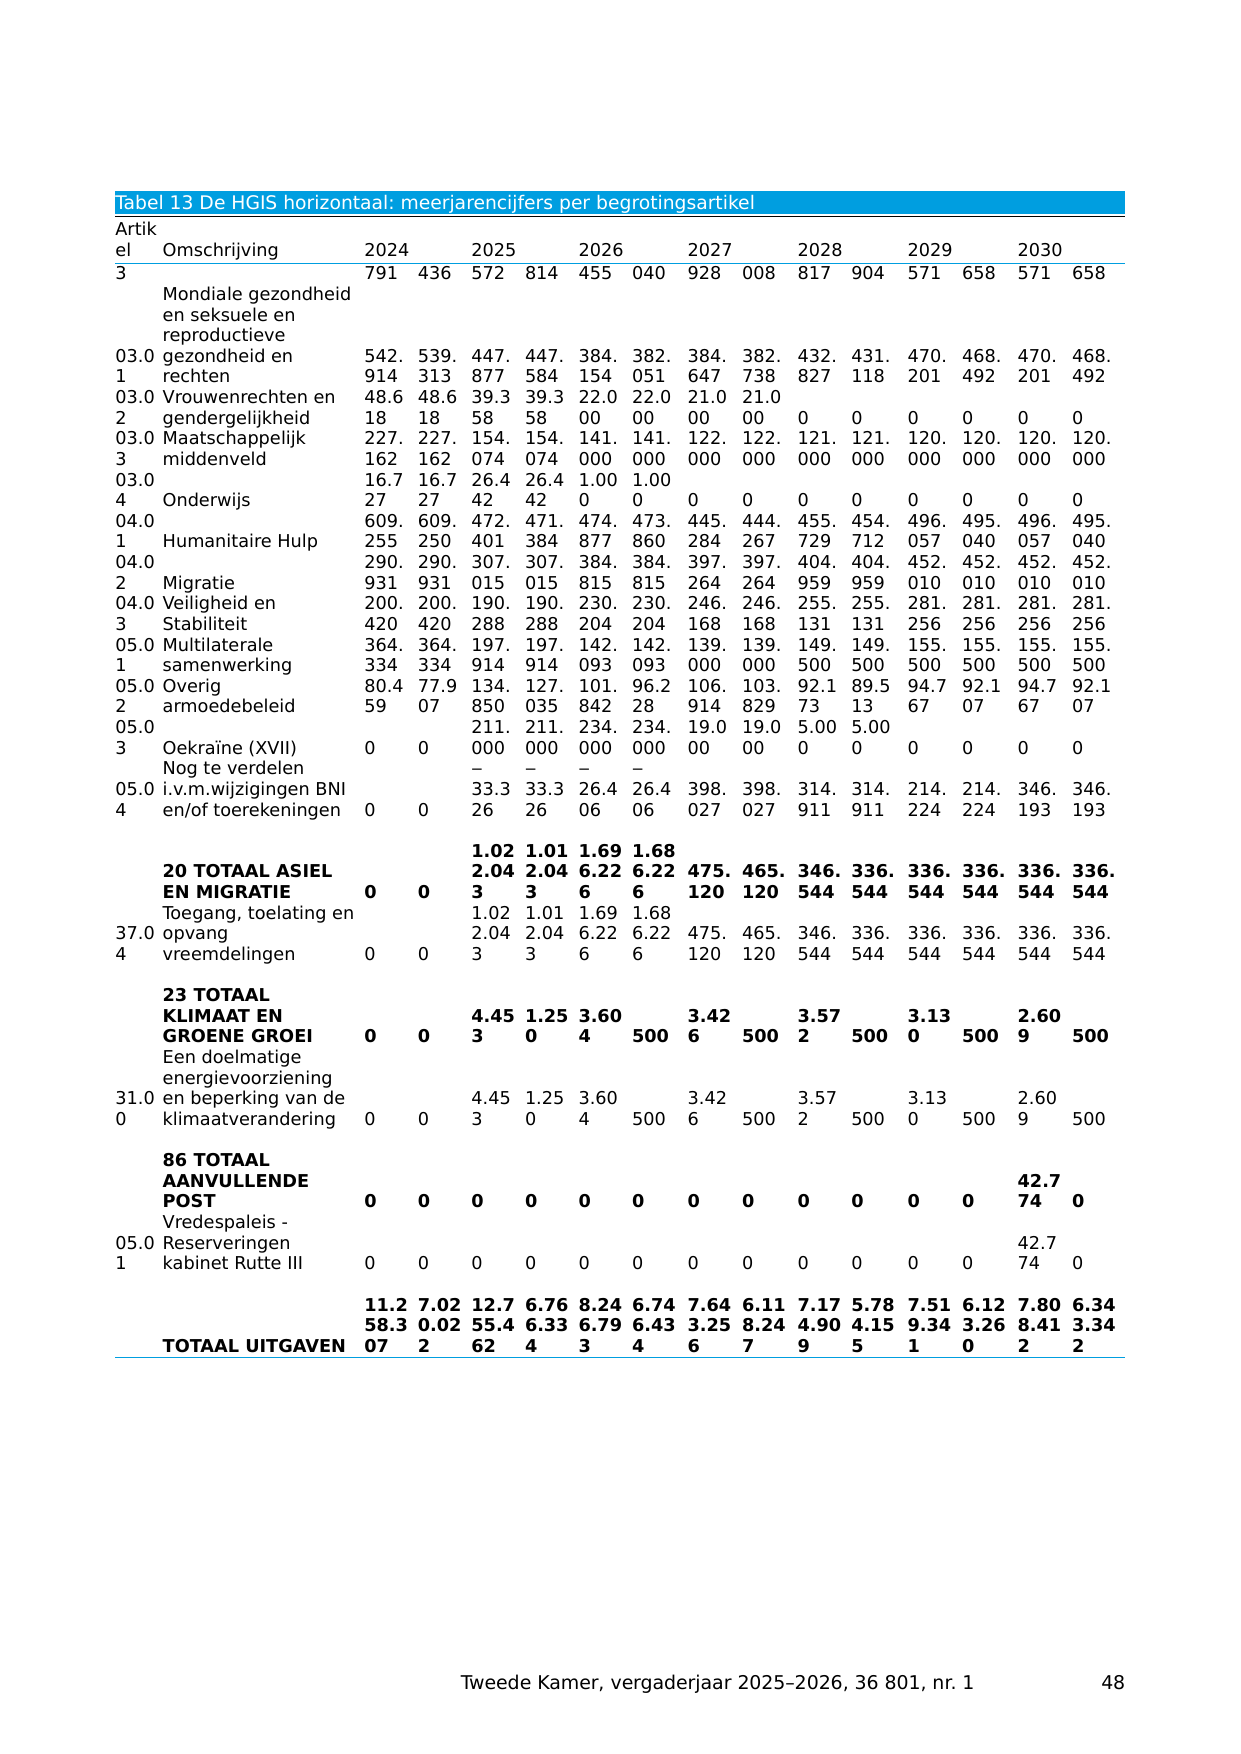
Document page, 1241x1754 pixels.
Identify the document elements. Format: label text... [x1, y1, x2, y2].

table_cell 0 [905, 717, 959, 758]
table_cell Oekraïne (XVII) [160, 717, 361, 758]
table_cell 452.010 [905, 552, 959, 593]
table_cell 234.000 [629, 717, 684, 758]
table_cell 336.544 [1015, 841, 1069, 903]
table_cell [685, 1274, 739, 1294]
table_cell [1015, 1130, 1069, 1150]
table_cell [522, 965, 575, 985]
table_cell 572 [468, 264, 522, 284]
table_cell Omschrijving [160, 217, 361, 263]
table_cell [959, 1274, 1014, 1294]
table_cell [415, 217, 468, 263]
table_cell Migratie [160, 552, 361, 593]
table_cell 0 [415, 985, 468, 1047]
table_cell [1069, 820, 1125, 841]
table_cell 4.453 [468, 985, 522, 1047]
table_cell 658 [959, 264, 1014, 284]
table_cell 0 [415, 758, 468, 820]
table_cell ‒ 26.406 [575, 758, 629, 820]
table_cell 11.258.307 [361, 1295, 415, 1356]
table_cell 447.584 [522, 284, 575, 387]
table_cell 0 [629, 1150, 684, 1212]
table_cell [522, 217, 575, 263]
table_cell 227.162 [415, 428, 468, 469]
table_cell 0 [795, 387, 848, 428]
table_cell 474.877 [575, 511, 629, 552]
table_cell 431.118 [848, 284, 904, 387]
table_cell 364.334 [361, 635, 415, 676]
table_cell [795, 820, 848, 841]
table_cell 3.572 [795, 1047, 848, 1129]
table_cell 314.911 [795, 758, 848, 820]
table_cell 7.643.256 [685, 1295, 739, 1356]
table_cell [959, 217, 1014, 263]
table_cell 6.343.342 [1069, 1295, 1125, 1356]
table_cell 0 [415, 717, 468, 758]
table_cell 1.012.043 [522, 903, 575, 964]
table_cell 0 [848, 1150, 904, 1212]
table_cell 2029 [905, 217, 959, 263]
table_cell [959, 820, 1014, 841]
table_cell [415, 1274, 468, 1294]
table_cell 398.027 [739, 758, 794, 820]
table_cell 05.03 [115, 717, 159, 758]
table_cell 05.01 [115, 635, 159, 676]
table_cell 0 [415, 1150, 468, 1212]
table_cell 447.877 [468, 284, 522, 387]
table_cell 0 [685, 470, 739, 511]
table_cell 3.426 [685, 1047, 739, 1129]
table_cell 21.000 [739, 387, 794, 428]
table_cell 0 [361, 1150, 415, 1212]
table_cell 0 [468, 1212, 522, 1274]
table_cell 0 [361, 1047, 415, 1129]
table_cell 12.755.462 [468, 1295, 522, 1356]
table_cell 03.04 [115, 470, 159, 511]
table_cell 496.057 [905, 511, 959, 552]
table_cell 336.544 [848, 903, 904, 964]
table_cell 465.120 [739, 903, 794, 964]
table_cell [115, 1295, 159, 1356]
table_cell 05.02 [115, 676, 159, 717]
table_cell 8.246.793 [575, 1295, 629, 1356]
table_cell 336.544 [905, 903, 959, 964]
table_cell 444.267 [739, 511, 794, 552]
table_cell [468, 965, 522, 985]
table_cell 1.000 [629, 470, 684, 511]
table_cell [115, 1274, 159, 1294]
table_cell 121.000 [848, 428, 904, 469]
table_cell 89.513 [848, 676, 904, 717]
table_cell 496.057 [1015, 511, 1069, 552]
table_cell 1.686.226 [629, 841, 684, 903]
table_cell 190.288 [468, 593, 522, 634]
table_cell 472.401 [468, 511, 522, 552]
table_cell 5.000 [848, 717, 904, 758]
table_cell 04.02 [115, 552, 159, 593]
table_cell 0 [361, 717, 415, 758]
table_cell 0 [795, 1150, 848, 1212]
table_cell 0 [468, 1150, 522, 1212]
table_cell 336.544 [848, 841, 904, 903]
table_cell Vredespaleis - Reserveringen kabinet Rutte III [160, 1212, 361, 1274]
table_cell 94.767 [905, 676, 959, 717]
table_cell 120.000 [959, 428, 1014, 469]
table_cell 0 [522, 1212, 575, 1274]
table_cell 1.012.043 [522, 841, 575, 903]
table_cell 500 [629, 985, 684, 1047]
table_cell [905, 1274, 959, 1294]
table_cell [795, 1274, 848, 1294]
table_cell 04.03 [115, 593, 159, 634]
table_cell 37.04 [115, 903, 159, 964]
table_cell Vrouwenrechten en gendergelijkheid [160, 387, 361, 428]
table_cell 3.426 [685, 985, 739, 1047]
table_cell 3.130 [905, 1047, 959, 1129]
table_cell 336.544 [1069, 903, 1125, 964]
table_cell 48.618 [415, 387, 468, 428]
table_cell 7.519.341 [905, 1295, 959, 1356]
table_cell 0 [361, 1212, 415, 1274]
table_cell 336.544 [905, 841, 959, 903]
table_cell 234.000 [575, 717, 629, 758]
table_cell 3.572 [795, 985, 848, 1047]
table_cell 1.022.043 [468, 903, 522, 964]
table_cell 142.093 [575, 635, 629, 676]
table_cell 0 [1015, 387, 1069, 428]
table_cell 397.264 [685, 552, 739, 593]
table_cell [739, 1274, 794, 1294]
table_cell ‒ 33.326 [468, 758, 522, 820]
table_cell 77.907 [415, 676, 468, 717]
table_cell 0 [959, 387, 1014, 428]
table_cell [115, 841, 159, 903]
table_cell 149.500 [848, 635, 904, 676]
table_cell 397.264 [739, 552, 794, 593]
table_cell 214.224 [905, 758, 959, 820]
table_cell 0 [905, 1150, 959, 1212]
table_cell 346.544 [795, 841, 848, 903]
table_cell [468, 820, 522, 841]
table_cell 7.020.022 [415, 1295, 468, 1356]
table_cell 0 [739, 470, 794, 511]
table_cell 290.931 [415, 552, 468, 593]
table_cell 1.022.043 [468, 841, 522, 903]
table_cell 6.123.260 [959, 1295, 1014, 1356]
table_cell [160, 1130, 361, 1150]
table_cell 21.000 [685, 387, 739, 428]
table_cell [115, 1130, 159, 1150]
table_cell 500 [959, 985, 1014, 1047]
table_cell 255.131 [848, 593, 904, 634]
table_cell 86 TOTAAL AANVULLENDE POST [160, 1150, 361, 1212]
table_cell 03.02 [115, 387, 159, 428]
table_cell 103.829 [739, 676, 794, 717]
table_cell [1015, 820, 1069, 841]
table_cell [629, 217, 684, 263]
table_cell 0 [415, 903, 468, 964]
table_cell Maatschappelijk middenveld [160, 428, 361, 469]
table_cell 0 [361, 985, 415, 1047]
table_cell 1.686.226 [629, 903, 684, 964]
table_cell 246.168 [739, 593, 794, 634]
table_cell 0 [1069, 717, 1125, 758]
table_cell Mondiale gezondheid en seksuele en reproductieve gezondheid en rechten [160, 284, 361, 387]
table_cell 928 [685, 264, 739, 284]
table_cell 658 [1069, 264, 1125, 284]
table_cell 346.193 [1069, 758, 1125, 820]
table_cell 42.774 [1015, 1212, 1069, 1274]
table_cell 05.01 [115, 1212, 159, 1274]
table_cell 3.130 [905, 985, 959, 1047]
table_cell 336.544 [959, 841, 1014, 903]
table_cell 0 [848, 470, 904, 511]
table_cell 1.000 [575, 470, 629, 511]
table_cell Artikel [115, 217, 159, 263]
table_cell 139.000 [739, 635, 794, 676]
table_cell 432.827 [795, 284, 848, 387]
table_cell [685, 820, 739, 841]
table_cell 0 [739, 1212, 794, 1274]
table_cell [848, 820, 904, 841]
table_cell 19.000 [685, 717, 739, 758]
table_cell 230.204 [629, 593, 684, 634]
table_cell 500 [1069, 1047, 1125, 1129]
table_cell 23 TOTAAL KLIMAAT EN GROENE GROEI [160, 985, 361, 1047]
table_cell 0 [959, 717, 1014, 758]
table_cell 436 [415, 264, 468, 284]
table_cell 121.000 [795, 428, 848, 469]
table_cell Humanitaire Hulp [160, 511, 361, 552]
table_cell 106.914 [685, 676, 739, 717]
table_cell [629, 965, 684, 985]
table_cell 4.453 [468, 1047, 522, 1129]
table_cell [575, 1130, 629, 1150]
table_cell 1.250 [522, 1047, 575, 1129]
table_cell 0 [848, 387, 904, 428]
table_cell 571 [1015, 264, 1069, 284]
table_cell 20 TOTAAL ASIEL EN MIGRATIE [160, 841, 361, 903]
table_cell [468, 1130, 522, 1150]
table_cell [795, 965, 848, 985]
table_cell 120.000 [905, 428, 959, 469]
table_cell [415, 965, 468, 985]
table_cell [1015, 965, 1069, 985]
table_cell 149.500 [795, 635, 848, 676]
table_cell 255.131 [795, 593, 848, 634]
table_cell 48.618 [361, 387, 415, 428]
table_cell 92.173 [795, 676, 848, 717]
table_cell 471.384 [522, 511, 575, 552]
table_cell 0 [1015, 717, 1069, 758]
table_cell 5.784.155 [848, 1295, 904, 1356]
table_cell 6.766.334 [522, 1295, 575, 1356]
table_cell 0 [685, 1212, 739, 1274]
table_cell 0 [959, 1212, 1014, 1274]
table_cell 154.074 [468, 428, 522, 469]
table_cell 307.015 [468, 552, 522, 593]
table_cell 2030 [1015, 217, 1069, 263]
table_cell 0 [848, 1212, 904, 1274]
table_cell 281.256 [1015, 593, 1069, 634]
table_cell [115, 985, 159, 1047]
table_cell 155.500 [959, 635, 1014, 676]
table_cell [795, 1130, 848, 1150]
table_cell 197.914 [468, 635, 522, 676]
table_cell 3.604 [575, 985, 629, 1047]
table_cell 0 [522, 1150, 575, 1212]
table_cell 197.914 [522, 635, 575, 676]
table_cell [739, 965, 794, 985]
table_cell 791 [361, 264, 415, 284]
table_cell [1069, 965, 1125, 985]
table_cell [848, 1274, 904, 1294]
table_cell 455.729 [795, 511, 848, 552]
table_cell [415, 820, 468, 841]
table_cell 0 [959, 470, 1014, 511]
table_cell 904 [848, 264, 904, 284]
table_cell [848, 965, 904, 985]
table_cell 2026 [575, 217, 629, 263]
table_cell 452.010 [1069, 552, 1125, 593]
table_cell 19.000 [739, 717, 794, 758]
table_cell 336.544 [959, 903, 1014, 964]
table_cell [685, 965, 739, 985]
table_cell 040 [629, 264, 684, 284]
table_cell 0 [575, 1212, 629, 1274]
table_cell 452.010 [1015, 552, 1069, 593]
table_cell [739, 1130, 794, 1150]
table_cell 336.544 [1015, 903, 1069, 964]
table_cell 0 [415, 1047, 468, 1129]
table_cell 80.459 [361, 676, 415, 717]
table_cell 0 [575, 1150, 629, 1212]
table_cell 39.358 [522, 387, 575, 428]
table_cell Veiligheid en Stabiliteit [160, 593, 361, 634]
table_cell 03.03 [115, 428, 159, 469]
table_cell 398.027 [685, 758, 739, 820]
table_cell [1015, 1274, 1069, 1294]
table_cell 609.250 [415, 511, 468, 552]
table_cell [629, 1130, 684, 1150]
table_cell 142.093 [629, 635, 684, 676]
table_cell Een doelmatige energievoorziening en beperking van de klimaatverandering [160, 1047, 361, 1129]
table_cell 500 [959, 1047, 1014, 1129]
table_cell 141.000 [575, 428, 629, 469]
table_cell 03.01 [115, 284, 159, 387]
table_cell 2027 [685, 217, 739, 263]
table_cell 7.174.909 [795, 1295, 848, 1356]
table_cell 92.107 [959, 676, 1014, 717]
table_cell 26.442 [522, 470, 575, 511]
table_cell 0 [739, 1150, 794, 1212]
table_cell 384.815 [629, 552, 684, 593]
table_cell [575, 965, 629, 985]
table_cell 470.201 [905, 284, 959, 387]
table_cell [522, 820, 575, 841]
table_cell 122.000 [685, 428, 739, 469]
table_cell 500 [739, 985, 794, 1047]
table_cell 0 [1069, 1150, 1125, 1212]
table_cell [959, 965, 1014, 985]
table_cell 0 [905, 1212, 959, 1274]
table_cell 0 [1069, 470, 1125, 511]
table_cell 154.074 [522, 428, 575, 469]
table_cell Onderwijs [160, 470, 361, 511]
table_cell [905, 965, 959, 985]
table_cell 120.000 [1015, 428, 1069, 469]
table_cell 473.860 [629, 511, 684, 552]
table_cell 307.015 [522, 552, 575, 593]
table_cell 0 [361, 841, 415, 903]
table_cell 101.842 [575, 676, 629, 717]
table_cell 22.000 [575, 387, 629, 428]
table_cell [468, 1274, 522, 1294]
table_cell TOTAAL UITGAVEN [160, 1295, 361, 1356]
table_cell 190.288 [522, 593, 575, 634]
table_cell 455 [575, 264, 629, 284]
table_cell 0 [361, 903, 415, 964]
table_cell 94.767 [1015, 676, 1069, 717]
table_cell 141.000 [629, 428, 684, 469]
table_cell [1069, 217, 1125, 263]
table_cell 817 [795, 264, 848, 284]
table_cell 1.250 [522, 985, 575, 1047]
table_cell [848, 217, 904, 263]
table_cell 139.000 [685, 635, 739, 676]
table_cell 542.914 [361, 284, 415, 387]
table_cell 246.168 [685, 593, 739, 634]
table_cell 500 [629, 1047, 684, 1129]
table_cell 0 [959, 1150, 1014, 1212]
table_cell 155.500 [1015, 635, 1069, 676]
table_cell 200.420 [361, 593, 415, 634]
table_cell [739, 217, 794, 263]
table_cell 122.000 [739, 428, 794, 469]
table_cell [905, 1130, 959, 1150]
table_cell 346.193 [1015, 758, 1069, 820]
table_cell 500 [739, 1047, 794, 1129]
table_cell Multilaterale samenwerking [160, 635, 361, 676]
table_cell 3 [115, 264, 159, 284]
table_cell 6.118.247 [739, 1295, 794, 1356]
table_cell 2.609 [1015, 1047, 1069, 1129]
table_cell 227.162 [361, 428, 415, 469]
table_cell 281.256 [959, 593, 1014, 634]
table_cell 22.000 [629, 387, 684, 428]
table_cell 465.120 [739, 841, 794, 903]
table_cell 382.738 [739, 284, 794, 387]
table_cell 214.224 [959, 758, 1014, 820]
table_cell 230.204 [575, 593, 629, 634]
table_cell 404.959 [848, 552, 904, 593]
table_cell [575, 1274, 629, 1294]
table_cell 0 [795, 470, 848, 511]
table_cell 281.256 [1069, 593, 1125, 634]
table_cell 336.544 [1069, 841, 1125, 903]
table_cell 05.04 [115, 758, 159, 820]
table_cell [629, 820, 684, 841]
table_cell 470.201 [1015, 284, 1069, 387]
table_cell 92.107 [1069, 676, 1125, 717]
table_cell 290.931 [361, 552, 415, 593]
table_cell 2025 [468, 217, 522, 263]
table_cell 008 [739, 264, 794, 284]
table_cell 155.500 [1069, 635, 1125, 676]
table_cell [905, 820, 959, 841]
table_cell [522, 1130, 575, 1150]
table_cell 500 [1069, 985, 1125, 1047]
table_cell [160, 264, 361, 284]
table_cell 500 [848, 1047, 904, 1129]
table_cell 468.492 [1069, 284, 1125, 387]
table_cell 5.000 [795, 717, 848, 758]
table_cell 384.647 [685, 284, 739, 387]
table_cell 445.284 [685, 511, 739, 552]
table_cell 0 [361, 758, 415, 820]
table_cell [848, 1130, 904, 1150]
table_cell [415, 1130, 468, 1150]
table_cell 1.696.226 [575, 903, 629, 964]
table_cell 1.696.226 [575, 841, 629, 903]
table_cell [361, 1274, 415, 1294]
table_cell [115, 1150, 159, 1212]
table_cell [115, 965, 159, 985]
table_cell 495.040 [1069, 511, 1125, 552]
table_cell 0 [629, 1212, 684, 1274]
table_cell [361, 1130, 415, 1150]
table_cell 0 [905, 387, 959, 428]
table_cell [739, 820, 794, 841]
table_cell [361, 965, 415, 985]
table_cell [629, 1274, 684, 1294]
table_cell ‒ 33.326 [522, 758, 575, 820]
table_cell 16.727 [361, 470, 415, 511]
table_cell 3.604 [575, 1047, 629, 1129]
table_cell 384.815 [575, 552, 629, 593]
table_cell [160, 820, 361, 841]
table_cell 382.051 [629, 284, 684, 387]
table_cell 0 [685, 1150, 739, 1212]
table_cell 155.500 [905, 635, 959, 676]
table_cell 404.959 [795, 552, 848, 593]
table_cell ‒ 26.406 [629, 758, 684, 820]
table_cell 200.420 [415, 593, 468, 634]
table_cell 0 [415, 1212, 468, 1274]
table_cell 04.01 [115, 511, 159, 552]
table_cell 475.120 [685, 841, 739, 903]
table_cell 475.120 [685, 903, 739, 964]
table_cell 0 [905, 470, 959, 511]
table_cell 42.774 [1015, 1150, 1069, 1212]
table_cell [959, 1130, 1014, 1150]
table_cell 539.313 [415, 284, 468, 387]
table_cell 346.544 [795, 903, 848, 964]
table_cell 452.010 [959, 552, 1014, 593]
table_cell 127.035 [522, 676, 575, 717]
table_cell [361, 820, 415, 841]
table_cell 6.746.434 [629, 1295, 684, 1356]
table_cell [1069, 1274, 1125, 1294]
table_cell 0 [1069, 1212, 1125, 1274]
table_cell [685, 1130, 739, 1150]
table_cell Toegang, toelating en opvang vreemdelingen [160, 903, 361, 964]
table_cell 0 [1015, 470, 1069, 511]
table_cell 314.911 [848, 758, 904, 820]
table_cell 571 [905, 264, 959, 284]
table_cell 26.442 [468, 470, 522, 511]
table_cell 7.808.412 [1015, 1295, 1069, 1356]
table_cell 16.727 [415, 470, 468, 511]
table_cell [160, 965, 361, 985]
table_cell 211.000 [468, 717, 522, 758]
table_cell 39.358 [468, 387, 522, 428]
table_cell 468.492 [959, 284, 1014, 387]
table_cell 0 [415, 841, 468, 903]
table_cell 495.040 [959, 511, 1014, 552]
table_cell 364.334 [415, 635, 468, 676]
table_cell 454.712 [848, 511, 904, 552]
table_cell 814 [522, 264, 575, 284]
table_cell [160, 1274, 361, 1294]
table_cell 211.000 [522, 717, 575, 758]
table_cell 2.609 [1015, 985, 1069, 1047]
table_cell 31.00 [115, 1047, 159, 1129]
table_cell 120.000 [1069, 428, 1125, 469]
table_cell Overig armoedebeleid [160, 676, 361, 717]
table_cell 2024 [361, 217, 415, 263]
table_cell 281.256 [905, 593, 959, 634]
table_cell 0 [1069, 387, 1125, 428]
table_cell 384.154 [575, 284, 629, 387]
table_cell [575, 820, 629, 841]
table_cell [522, 1274, 575, 1294]
table_cell Nog te verdelen i.v.m.wijzigingen BNI en/of toerekeningen [160, 758, 361, 820]
table_cell [1069, 1130, 1125, 1150]
table_cell 0 [795, 1212, 848, 1274]
table_cell 609.255 [361, 511, 415, 552]
table_cell 500 [848, 985, 904, 1047]
table_cell 96.228 [629, 676, 684, 717]
table_cell 2028 [795, 217, 848, 263]
table_cell [115, 820, 159, 841]
table_cell 134.850 [468, 676, 522, 717]
